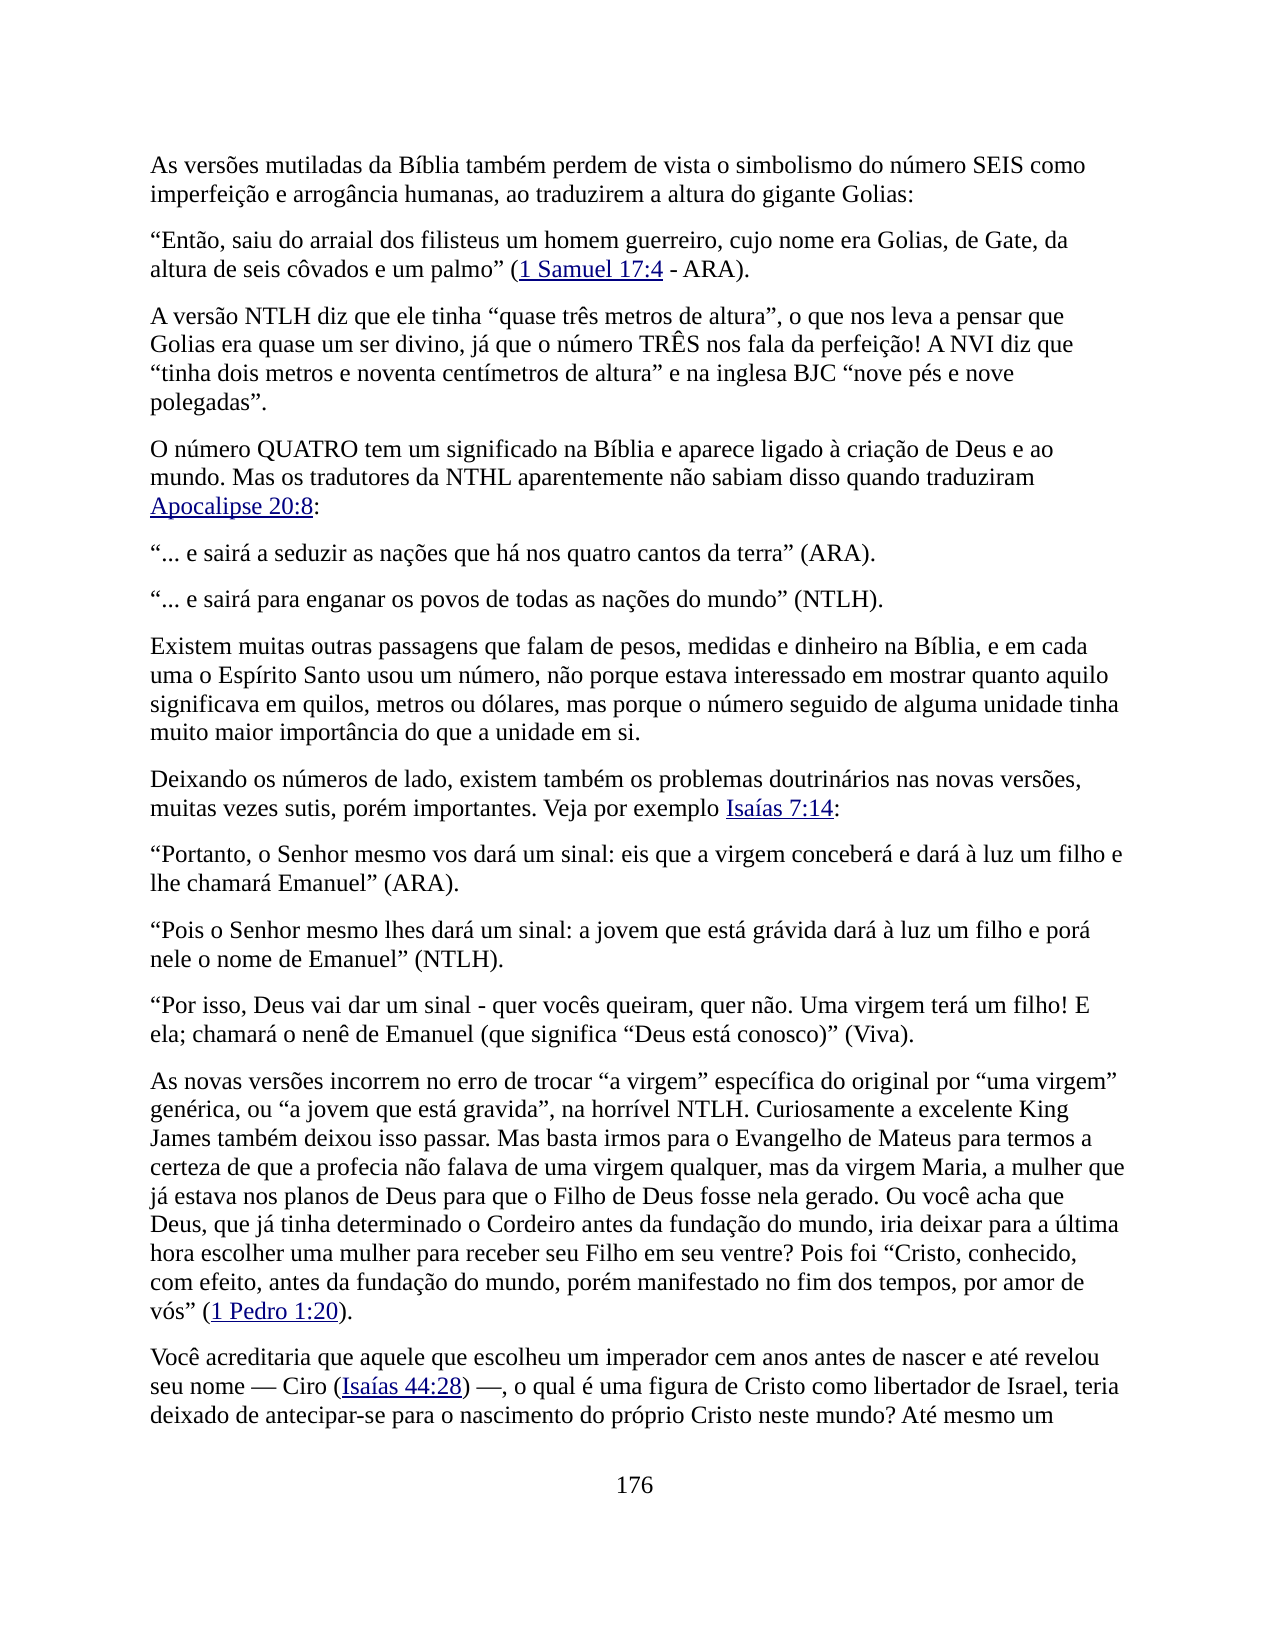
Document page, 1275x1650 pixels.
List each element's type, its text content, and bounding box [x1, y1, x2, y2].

text Você acreditaria que aquele que escolheu um imperador cem anos antes de nascer e até revelou seu nome — Ciro (Isaías 44:28) —, o qual é uma figura de Cristo como libertador de Israel, teria deixado de antecipar-se para o nascimento do próprio Cristo neste mundo? Até mesmo um [150, 1342, 1125, 1429]
text “Por isso, Deus vai dar um sinal - quer vocês queiram, quer não. Uma virgem terá um filho! E ela; chamará o nenê de Emanuel (que significa “Deus está conosco)” (Viva). [150, 990, 1125, 1048]
text Existem muitas outras passagens que falam de pesos, medidas e dinheiro na Bíblia, e em cada uma o Espírito Santo usou um número, não porque estava interessado em mostrar quanto aquilo significava em quilos, metros ou dólares, mas porque o número seguido de alguma unidade tinha muito maior importância do que a unidade em si. [150, 631, 1125, 746]
text A versão NTLH diz que ele tinha “quase três metros de altura”, o que nos leva a pensar que Golias era quase um ser divino, já que o número TRÊS nos fala da perfeição! A NVI diz que “tinha dois metros e noventa centímetros de altura” e na inglesa BJC “nove pés e nove polegadas”. [150, 301, 1125, 416]
text “Então, saiu do arraial dos filisteus um homem guerreiro, cujo nome era Golias, de Gate, da altura de seis côvados e um palmo” (1 Samuel 17:4 - ARA). [150, 225, 1125, 283]
text O número QUATRO tem um significado na Bíblia e aparece ligado à criação de Deus e ao mundo. Mas os tradutores da NTHL aparentemente não sabiam disso quando traduziram Apocalipse 20:8: [150, 434, 1125, 520]
text “Pois o Senhor mesmo lhes dará um sinal: a jovem que está grávida dará à luz um filho e porá nele o nome de Emanuel” (NTLH). [150, 915, 1125, 972]
text Deixando os números de lado, existem também os problemas doutrinários nas novas versões, muitas vezes sutis, porém importantes. Veja por exemplo Isaías 7:14: [150, 764, 1125, 822]
text “... e sairá para enganar os povos de todas as nações do mundo” (NTLH). [150, 584, 1125, 613]
text As novas versões incorrem no erro de trocar “a virgem” específica do original por “uma virgem” genérica, ou “a jovem que está gravida”, na horrível NTLH. Curiosamente a excelente King James também deixou isso passar. Mas basta irmos para o Evangelho de Mateus para termos a certeza de que a profecia não falava de uma virgem qualquer, mas da virgem Maria, a mulher que já estava nos planos de Deus para que o Filho de Deus fosse nela gerado. Ou você acha que Deus, que já tinha determinado o Cordeiro antes da fundação do mundo, iria deixar para a última hora escolher uma mulher para receber seu Filho em seu ventre? Pois foi “Cristo, conhecido, com efeito, antes da fundação do mundo, porém manifestado no fim dos tempos, por amor de vós” (1 Pedro 1:20). [150, 1066, 1125, 1324]
text “Portanto, o Senhor mesmo vos dará um sinal: eis que a virgem conceberá e dará à luz um filho e lhe chamará Emanuel” (ARA). [150, 839, 1125, 897]
text As versões mutiladas da Bíblia também perdem de vista o simbolismo do número SEIS como imperfeição e arrogância humanas, ao traduzirem a altura do gigante Golias: [150, 150, 1125, 207]
text “... e sairá a seduzir as nações que há nos quatro cantos da terra” (ARA). [150, 538, 1125, 567]
